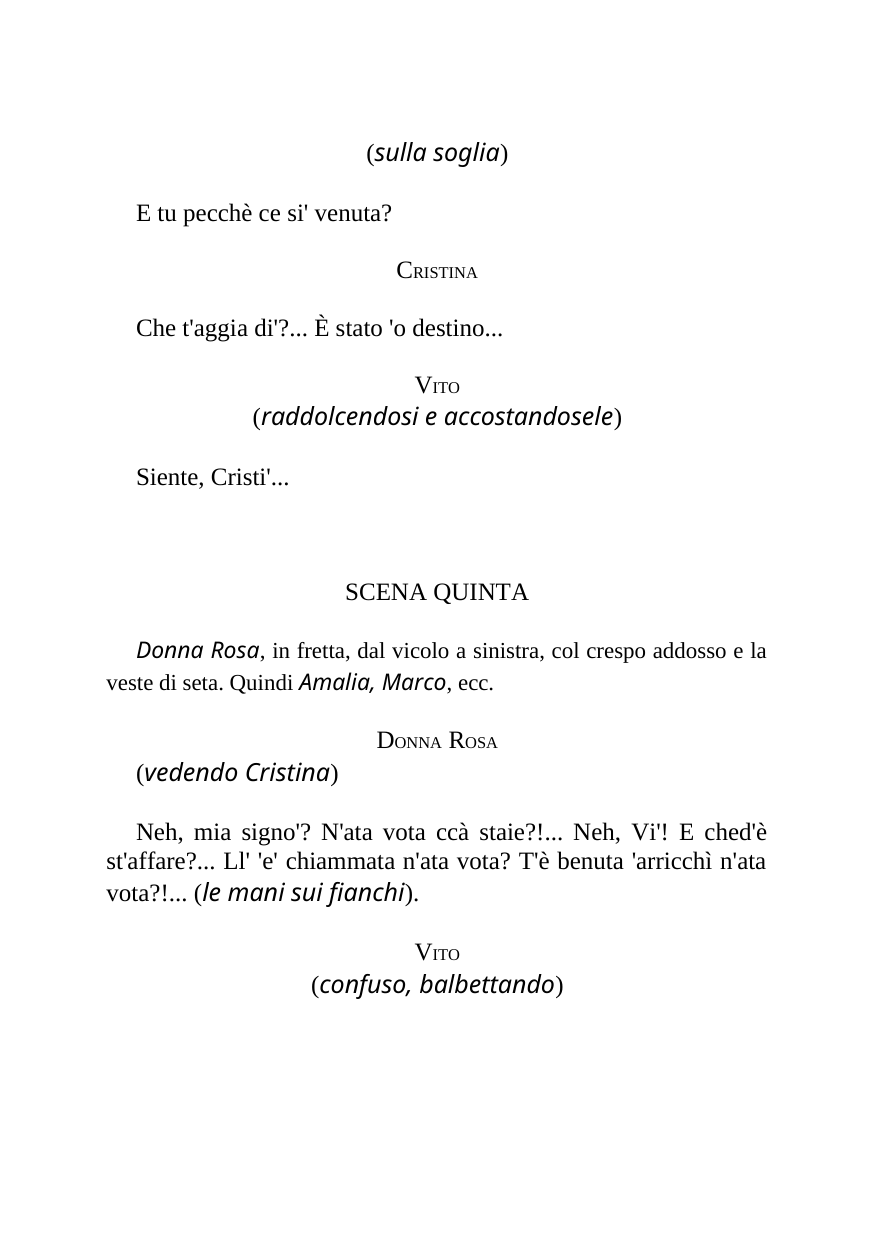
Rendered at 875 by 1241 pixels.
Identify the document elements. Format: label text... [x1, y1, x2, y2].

text E tu pecchè ce si' venuta? [106, 198, 768, 227]
text Donna Rosa [106, 726, 768, 754]
text Donna Rosa, in fretta, dal vicolo a sinistra, col crespo addosso e la veste di seta. Quindi Amalia, Marco, ecc. [106, 634, 768, 697]
text (confuso, balbettando) [106, 966, 768, 1000]
text (raddolcendosi e accostandosele) [106, 399, 768, 433]
text Vito [106, 370, 768, 399]
text SCENA QUINTA [106, 577, 768, 606]
text Cristina [106, 255, 768, 284]
text (sulla soglia) [106, 135, 768, 169]
text (vedendo Cristina) [106, 754, 768, 788]
text Neh, mia signo'? N'ata vota ccà staie?!... Neh, Vi'! E ched'è st'affare?... Ll' 'e' chiammata n'ata vota? T'è benuta 'arricchì n'ata vota?!... (le mani sui fianchi). [106, 817, 768, 909]
text Vito [106, 937, 768, 966]
text Siente, Cristi'... [106, 462, 768, 491]
text Che t'aggia di'?... È stato 'o destino... [106, 313, 768, 342]
